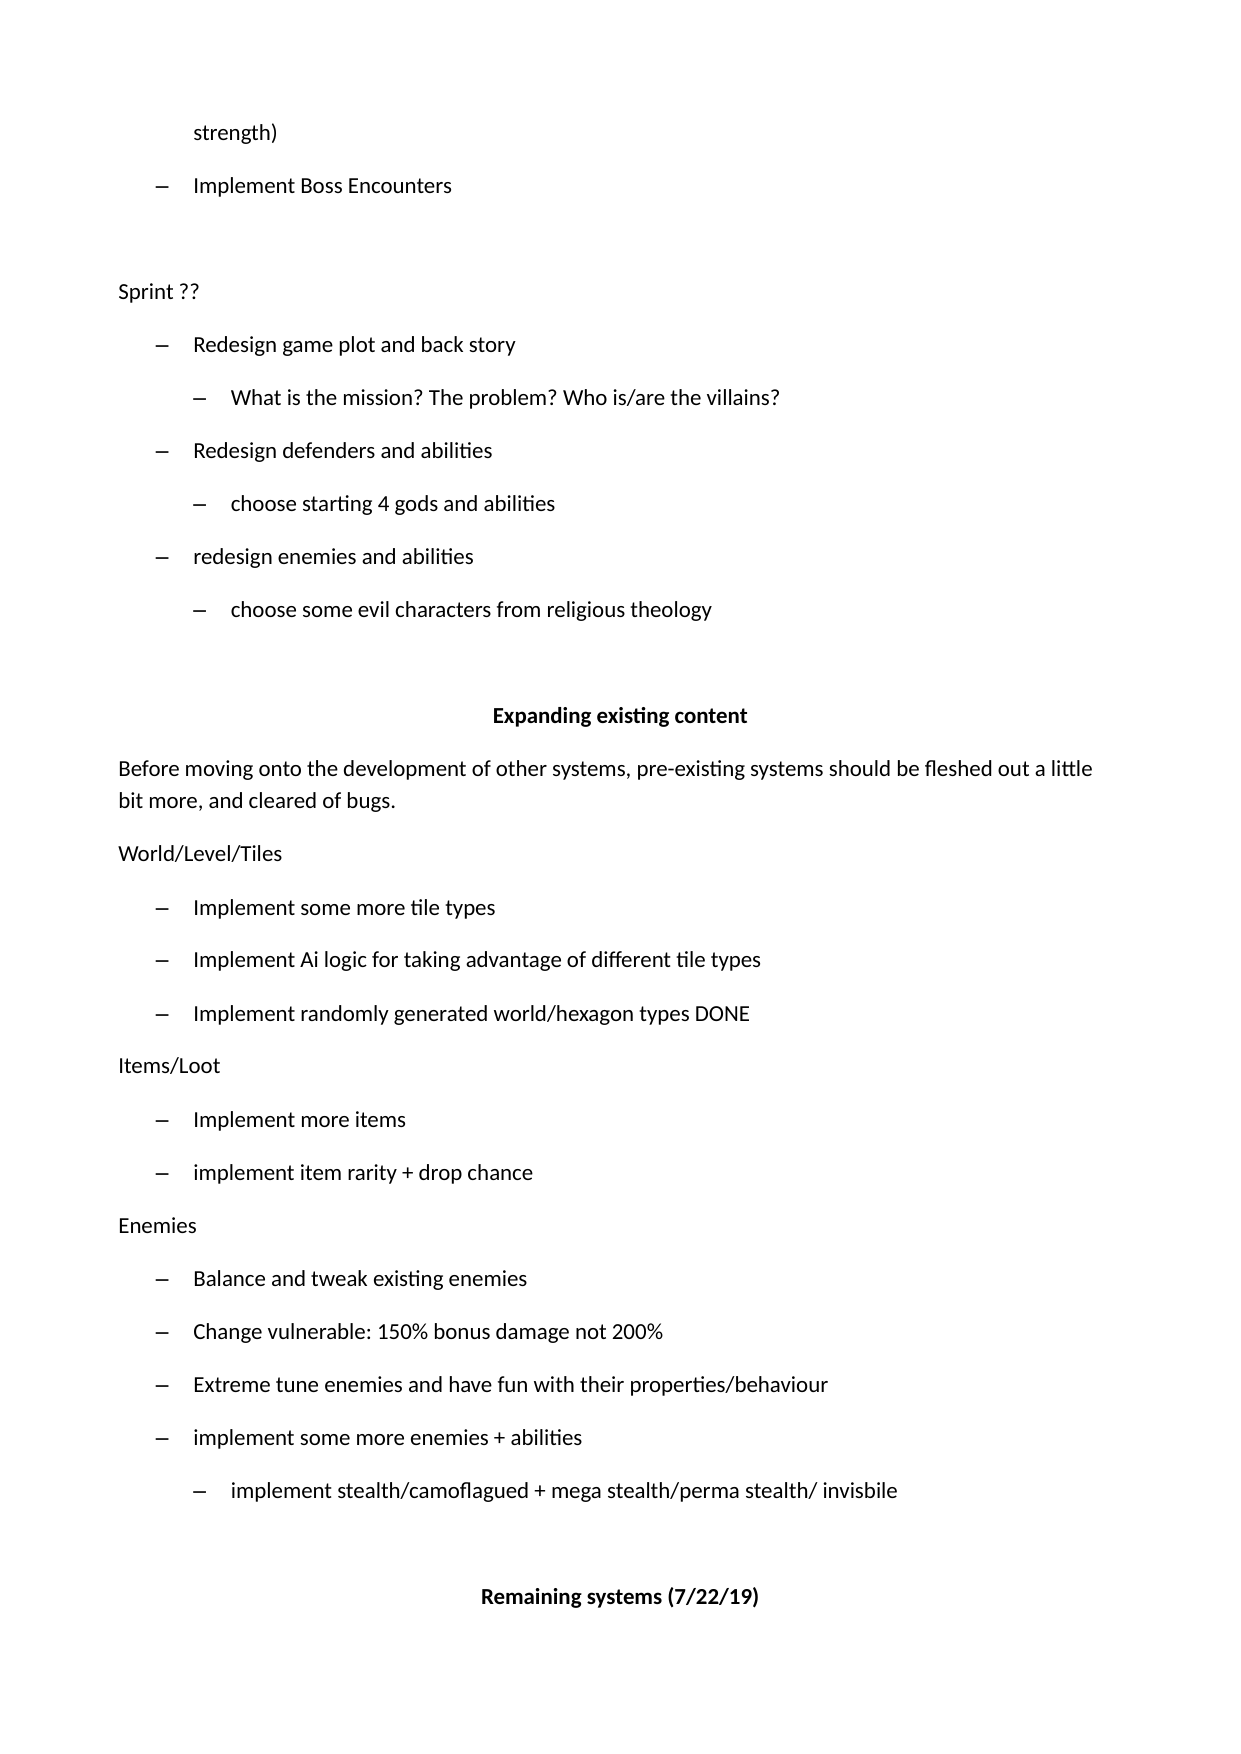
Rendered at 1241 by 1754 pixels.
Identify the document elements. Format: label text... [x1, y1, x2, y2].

list Redesign defenders and abilities [156, 436, 1122, 464]
list redesign enemies and abilities [156, 542, 1122, 570]
text World/Level/Tiles [118, 839, 1122, 868]
list implement some more enemies + abilities [156, 1423, 1122, 1451]
text Enemies [118, 1211, 1122, 1239]
list Redesign game plot and back story [156, 330, 1122, 358]
list Change vulnerable: 150% bonus damage not 200% [156, 1317, 1122, 1345]
list Balance and tweak existing enemies [156, 1264, 1122, 1292]
text Before moving onto the development of other systems, pre-existing systems should be fleshed out a little bit more, and cleared of bugs. [118, 754, 1122, 814]
text Remaining systems (7/22/19) [118, 1582, 1122, 1610]
list Implement randomly generated world/hexagon types DONE [156, 999, 1122, 1027]
list choose some evil characters from religious theology [193, 595, 1122, 623]
list Implement some more tile types [156, 893, 1122, 921]
list What is the mission? The problem? Who is/are the villains? [193, 383, 1122, 411]
text Expanding existing content [118, 701, 1122, 729]
list strength) [156, 118, 1122, 146]
list Implement Ai logic for taking advantage of different tile types [156, 946, 1122, 974]
list Implement more items [156, 1105, 1122, 1133]
list implement item rarity + drop chance [156, 1158, 1122, 1186]
list Extreme tune enemies and have fun with their properties/behaviour [156, 1370, 1122, 1398]
text Sprint ?? [118, 277, 1122, 305]
list choose starting 4 gods and abilities [193, 489, 1122, 517]
list implement stealth/camoflagued + mega stealth/perma stealth/ invisbile [193, 1476, 1122, 1504]
list Implement Boss Encounters [156, 171, 1122, 199]
text Items/Loot [118, 1052, 1122, 1080]
